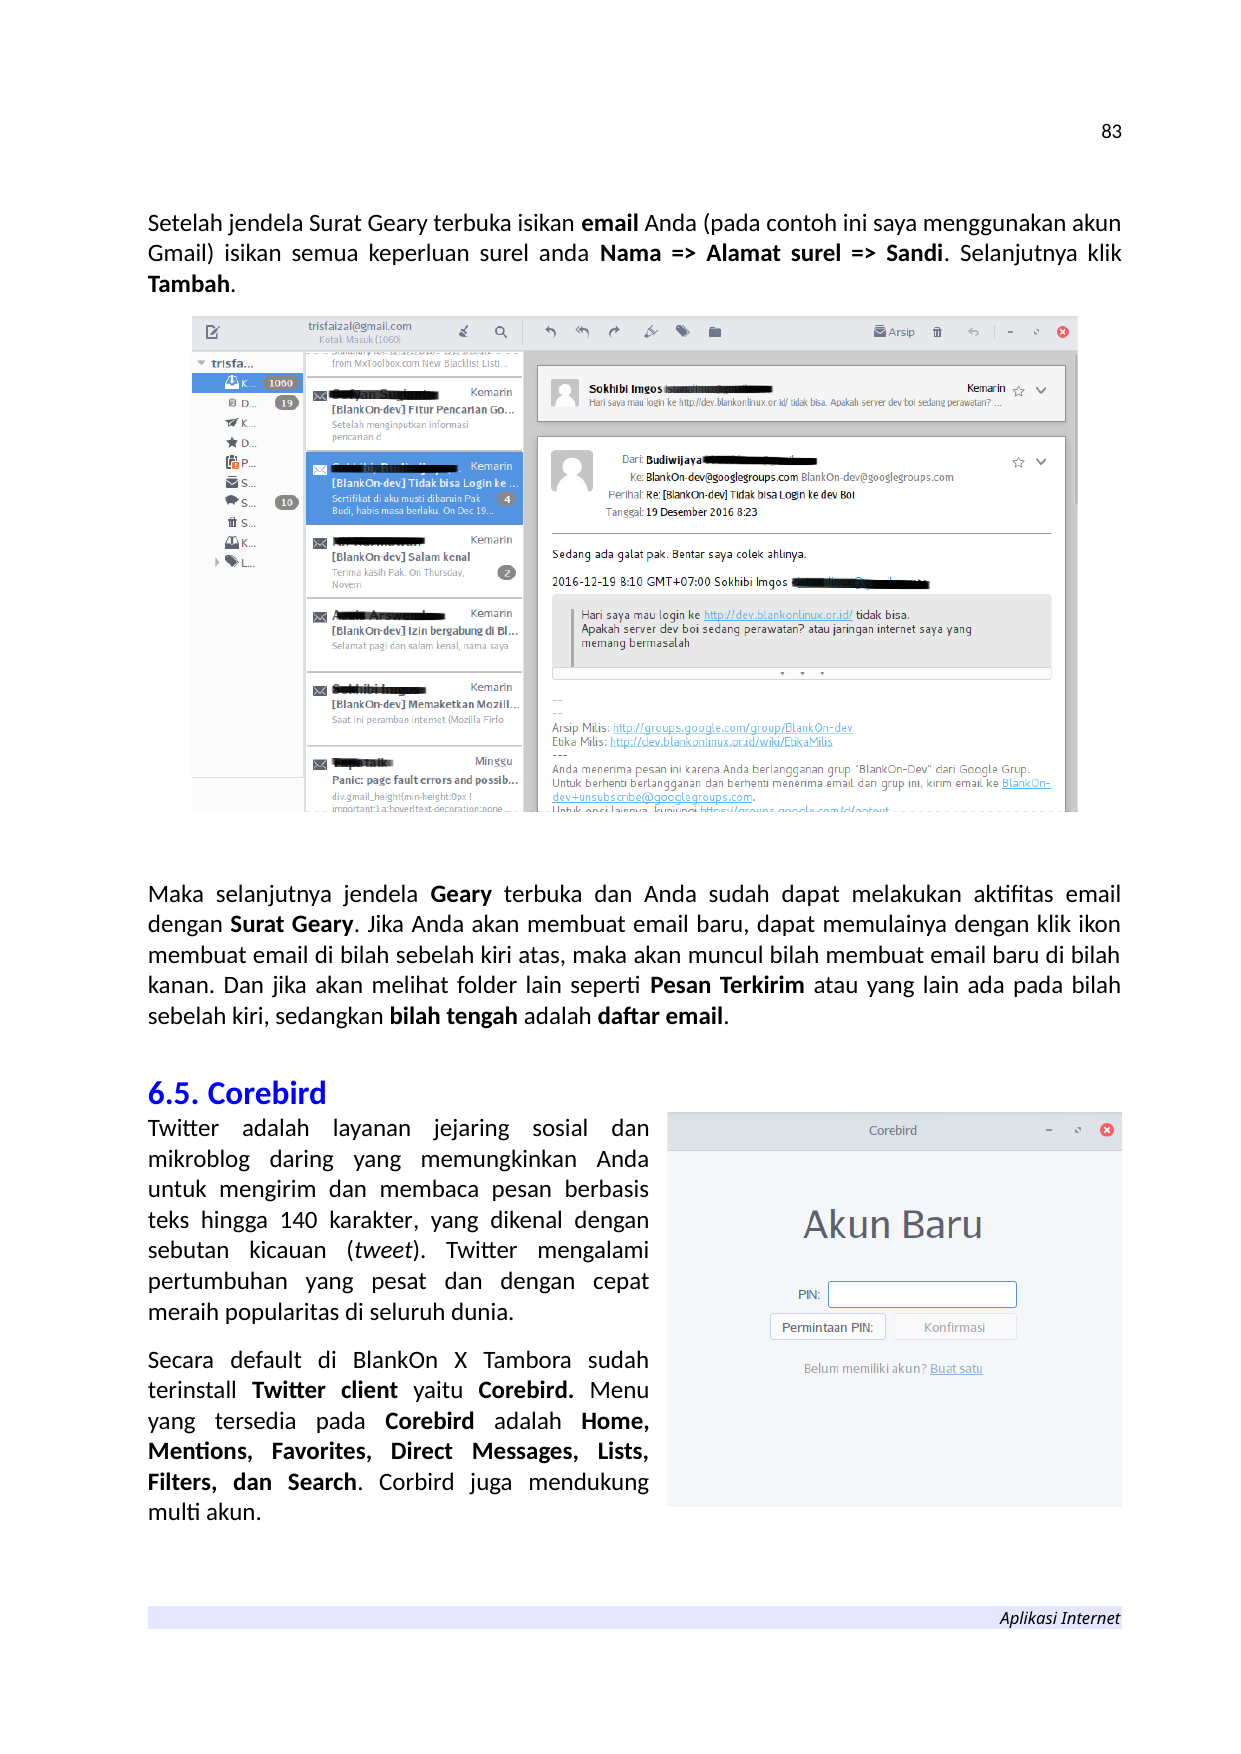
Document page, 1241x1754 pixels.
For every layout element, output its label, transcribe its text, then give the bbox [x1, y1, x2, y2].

text Secara default di BlankOn X Tambora sudah terinstall Twitter client yaitu Corebird. Menu yang tersedia pada Corebird adalah Home, Mentions, Favorites, Direct Messages, Lists, Filters, dan Search. Corbird juga mendukung multi akun. [148, 1344, 1122, 1527]
text Twitter adalah layanan jejaring sosial dan mikroblog daring yang memungkinkan Anda untuk mengirim dan membaca pesan berbasis teks hingga 140 karakter, yang dikenal dengan sebutan kicauan (tweet). Twitter mengalami pertumbuhan yang pesat dan dengan cepat meraih popularitas di seluruh dunia. [148, 1113, 667, 1326]
text Setelah jendela Surat Geary terbuka isikan email Anda (pada contoh ini saya menggunakan akun Gmail) isikan semua keperluan surel anda Nama => Alamat surel => Sandi. Selanjutnya klik Tambah. [148, 207, 1122, 298]
subtitle Corebird [148, 1072, 1122, 1113]
picture [191, 316, 1078, 812]
picture [667, 1112, 1123, 1507]
text Maka selanjutnya jendela Geary terbuka dan Anda sudah dapat melakukan aktifitas email dengan Surat Geary. Jika Anda akan membuat email baru, dapat memulainya dengan klik ikon membuat email di bilah sebelah kiri atas, maka akan muncul bilah membuat email baru di bilah kanan. Dan jika akan melihat folder lain seperti Pesan Terkirim atau yang lain ada pada bilah sebelah kiri, sedangkan bilah tengah adalah daftar email. [148, 878, 1122, 1031]
